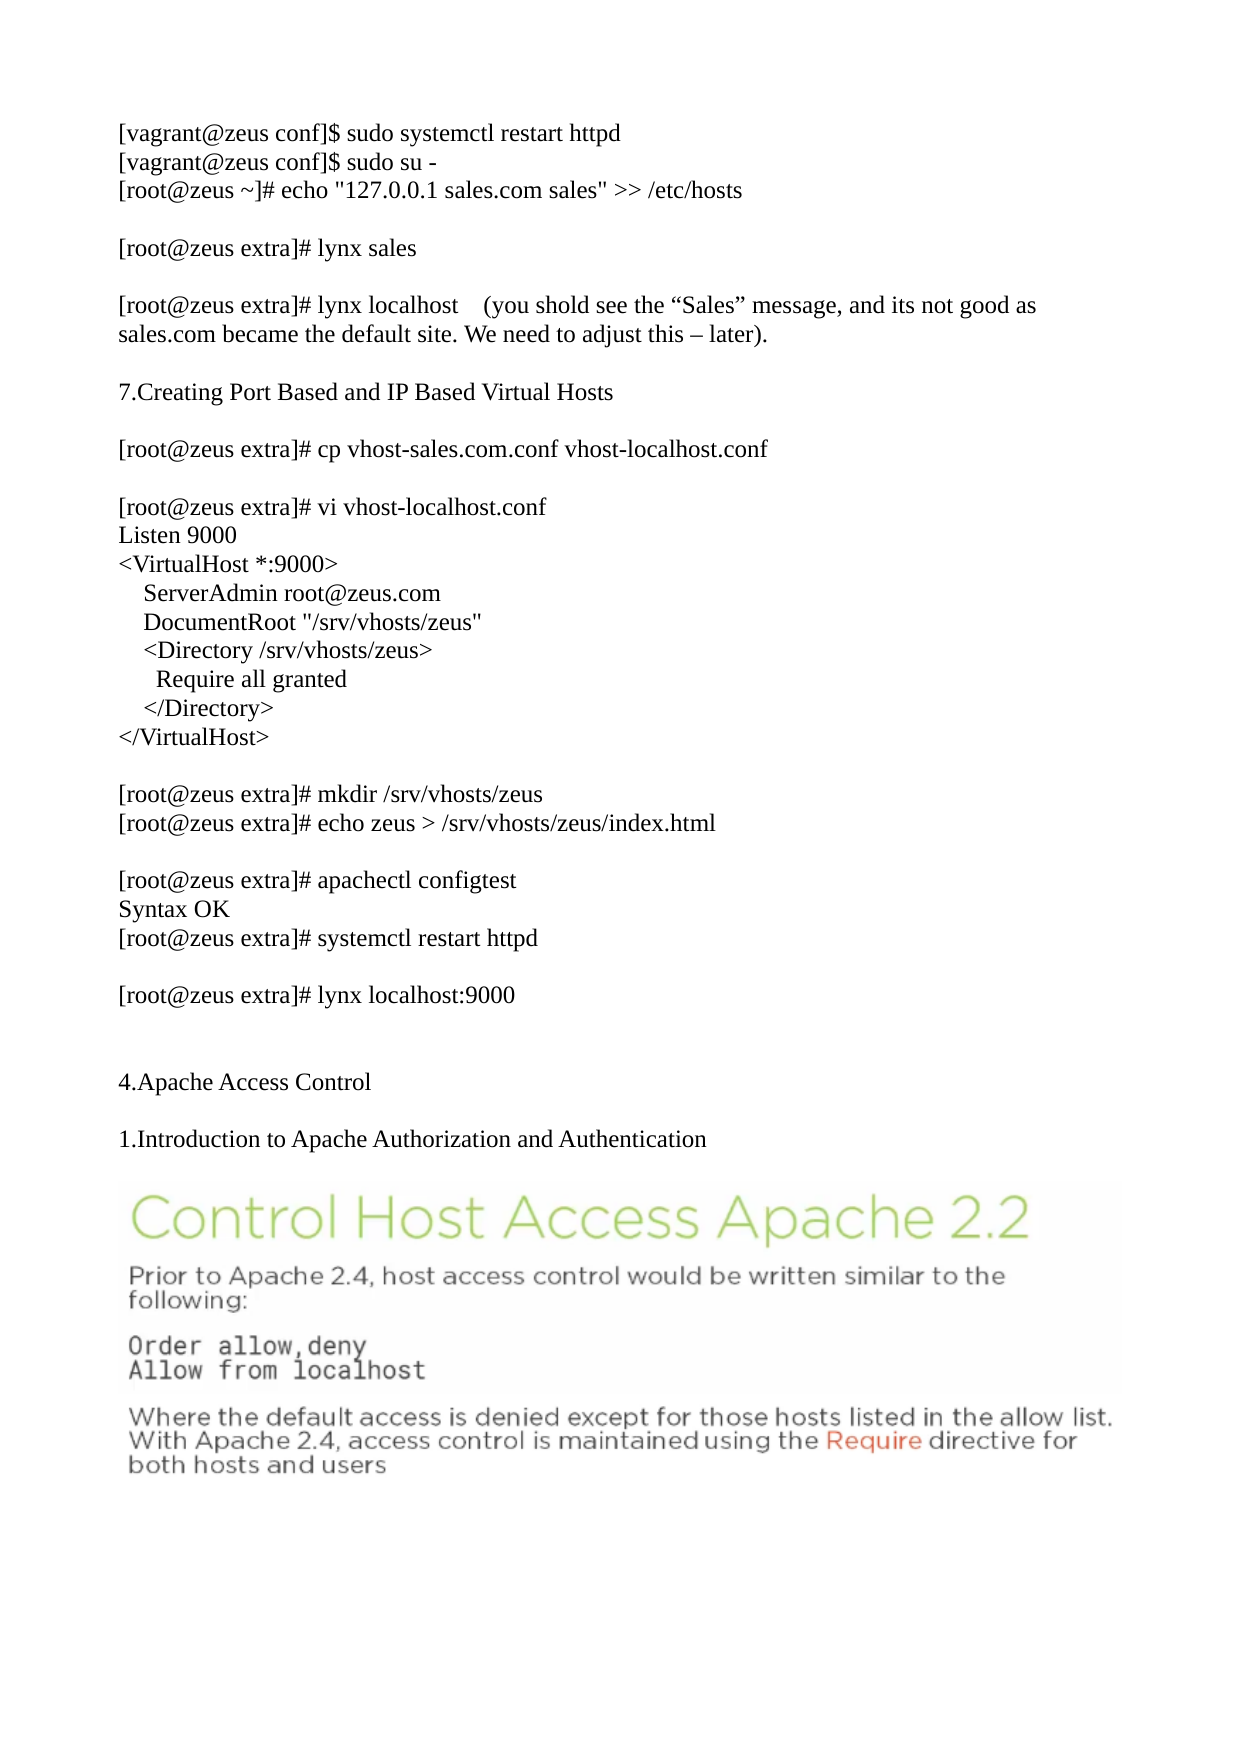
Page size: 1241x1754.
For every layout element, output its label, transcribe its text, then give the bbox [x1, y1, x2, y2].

text [root@zeus extra]# mkdir /srv/vhosts/zeus [118, 779, 1122, 808]
text ServerAdmin root@zeus.com [118, 578, 1122, 607]
text [root@zeus extra]# echo zeus > /srv/vhosts/zeus/index.html [118, 808, 1122, 837]
text [vagrant@zeus conf]$ sudo systemctl restart httpd [118, 118, 1122, 147]
text [root@zeus extra]# vi vhost-localhost.conf [118, 492, 1122, 521]
text 4.Apache Access Control [118, 1067, 1122, 1096]
text [root@zeus extra]# systemctl restart httpd [118, 923, 1122, 952]
text [root@zeus extra]# lynx localhost:9000 [118, 981, 1122, 1009]
text Require all granted [118, 664, 1122, 693]
text <Directory /srv/vhosts/zeus> [118, 636, 1122, 664]
text 7.Creating Port Based and IP Based Virtual Hosts [118, 377, 1122, 406]
text [root@zeus extra]# apachectl configtest [118, 866, 1122, 894]
text <VirtualHost *:9000> [118, 549, 1122, 578]
text [vagrant@zeus conf]$ sudo su - [118, 147, 1122, 176]
text DocumentRoot "/srv/vhosts/zeus" [118, 607, 1122, 636]
text [root@zeus ~]# echo "127.0.0.1 sales.com sales" >> /etc/hosts [118, 176, 1122, 204]
text Listen 9000 [118, 521, 1122, 549]
text 1.Introduction to Apache Authorization and Authentication [118, 1124, 1122, 1153]
text [root@zeus extra]# cp vhost-sales.com.conf vhost-localhost.conf [118, 434, 1122, 463]
text [root@zeus extra]# lynx localhost (you shold see the “Sales” message, and its not good as sales.com became the default site. We need to adjust this – later). [118, 291, 1122, 348]
text </VirtualHost> [118, 722, 1122, 751]
text </Directory> [118, 693, 1122, 722]
text Syntax OK [118, 894, 1122, 923]
picture [118, 1181, 1123, 1486]
text [root@zeus extra]# lynx sales [118, 233, 1122, 262]
